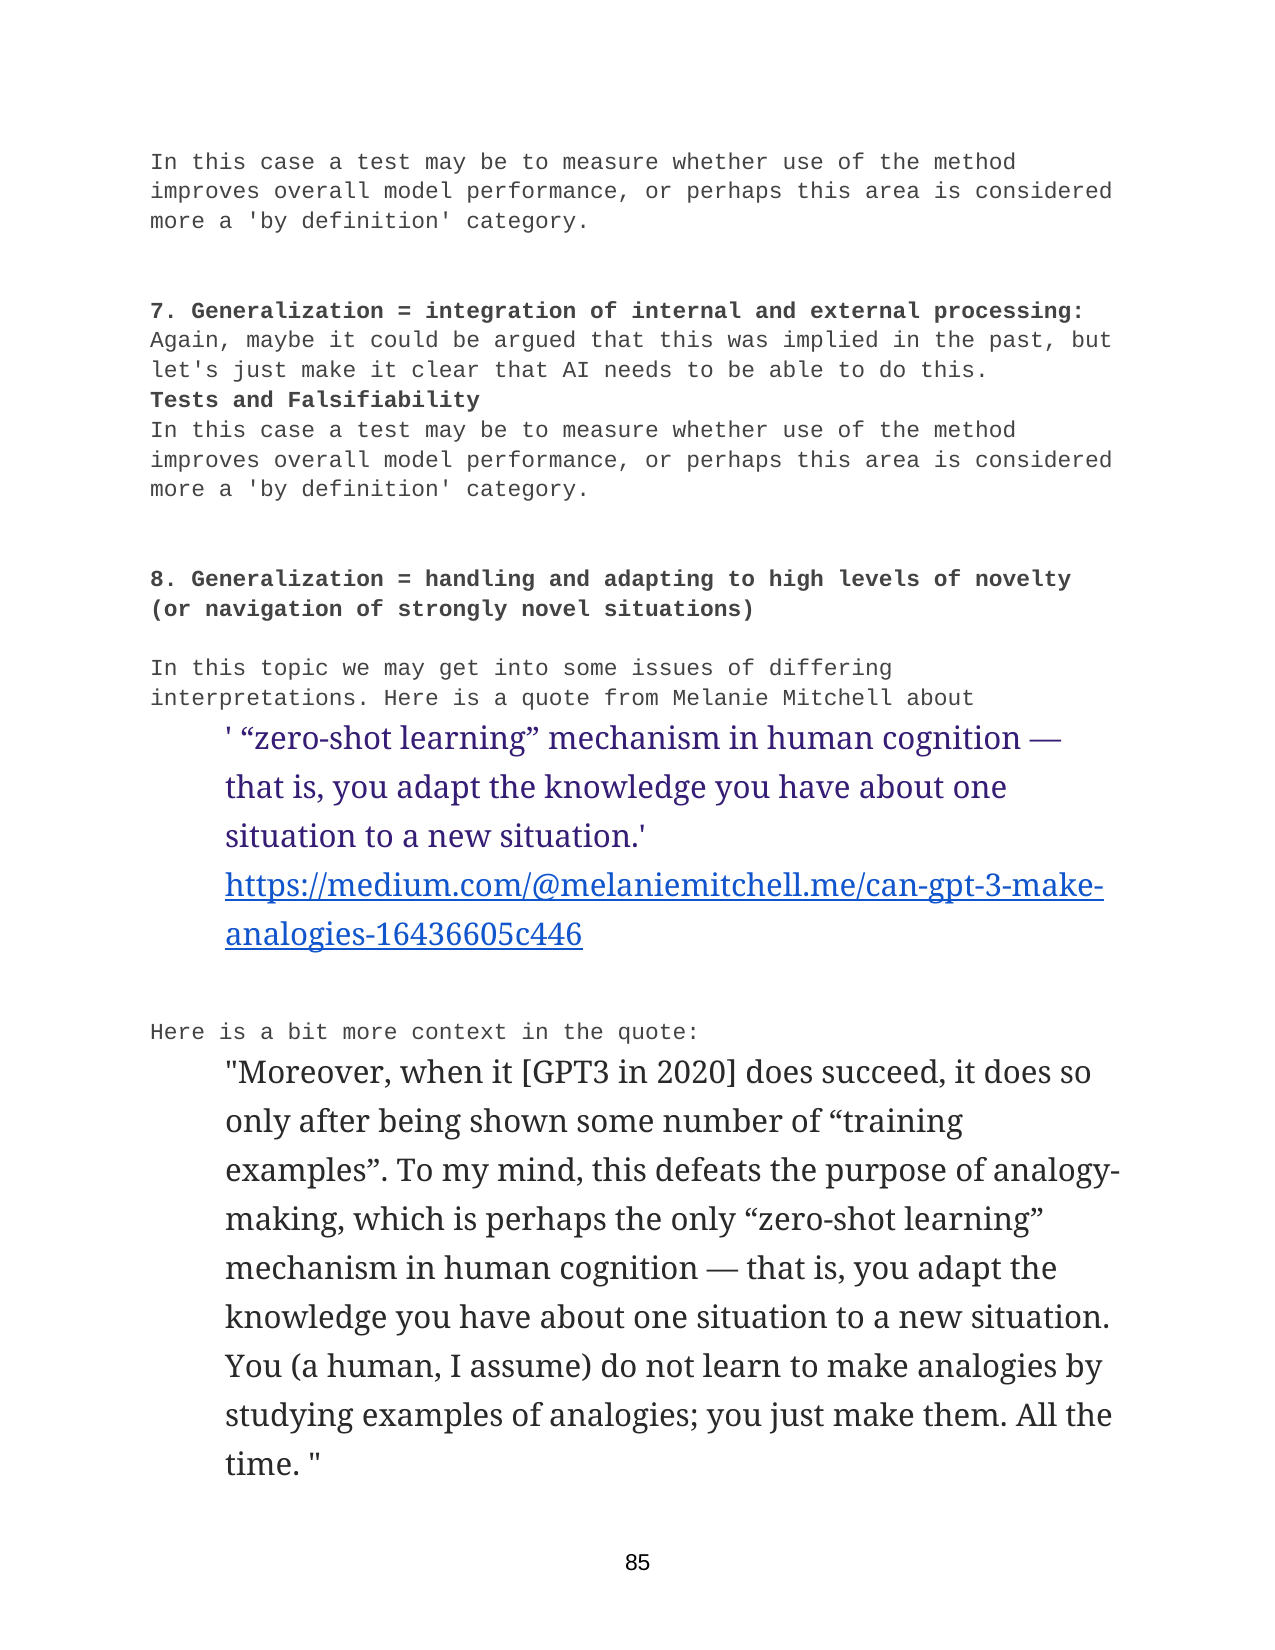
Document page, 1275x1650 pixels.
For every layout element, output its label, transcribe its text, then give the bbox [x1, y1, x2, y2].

text 7. Generalization = integration of internal and external processing: [150, 299, 1125, 325]
text In this case a test may be to measure whether use of the method improves overall model performance, or perhaps this area is considered more a 'by definition' category. [150, 150, 1125, 236]
text ' “zero-shot learning” mechanism in human cognition — that is, you adapt the knowledge you have about one situation to a new situation.' [225, 716, 1125, 857]
text "Moreover, when it [GPT3 in 2020] does succeed, it does so only after being shown some number of “training examples”. To my mind, this defeats the purpose of analogy-making, which is perhaps the only “zero-shot learning” mechanism in human cognition — that is, you adapt the knowledge you have about one situation to a new situation. You (a human, I assume) do not learn to make analogies by studying examples of analogies; you just make them. All the time. " [225, 1050, 1125, 1484]
text Tests and Falsifiability [150, 388, 1125, 414]
text Here is a bit more context in the quote: [150, 1020, 1125, 1046]
text 8. Generalization = handling and adapting to high levels of novelty [150, 567, 1125, 593]
text (or navigation of strongly novel situations) [150, 597, 1125, 623]
text https://medium.com/@melaniemitchell.me/can-gpt-3-make-analogies-16436605c446 [225, 863, 1125, 954]
text In this topic we may get into some issues of differing interpretations. Here is a quote from Melanie Mitchell about [150, 656, 1125, 712]
text Again, maybe it could be argued that this was implied in the past, but let's just make it clear that AI needs to be able to do this. [150, 329, 1125, 384]
text In this case a test may be to measure whether use of the method improves overall model performance, or perhaps this area is considered more a 'by definition' category. [150, 418, 1125, 504]
